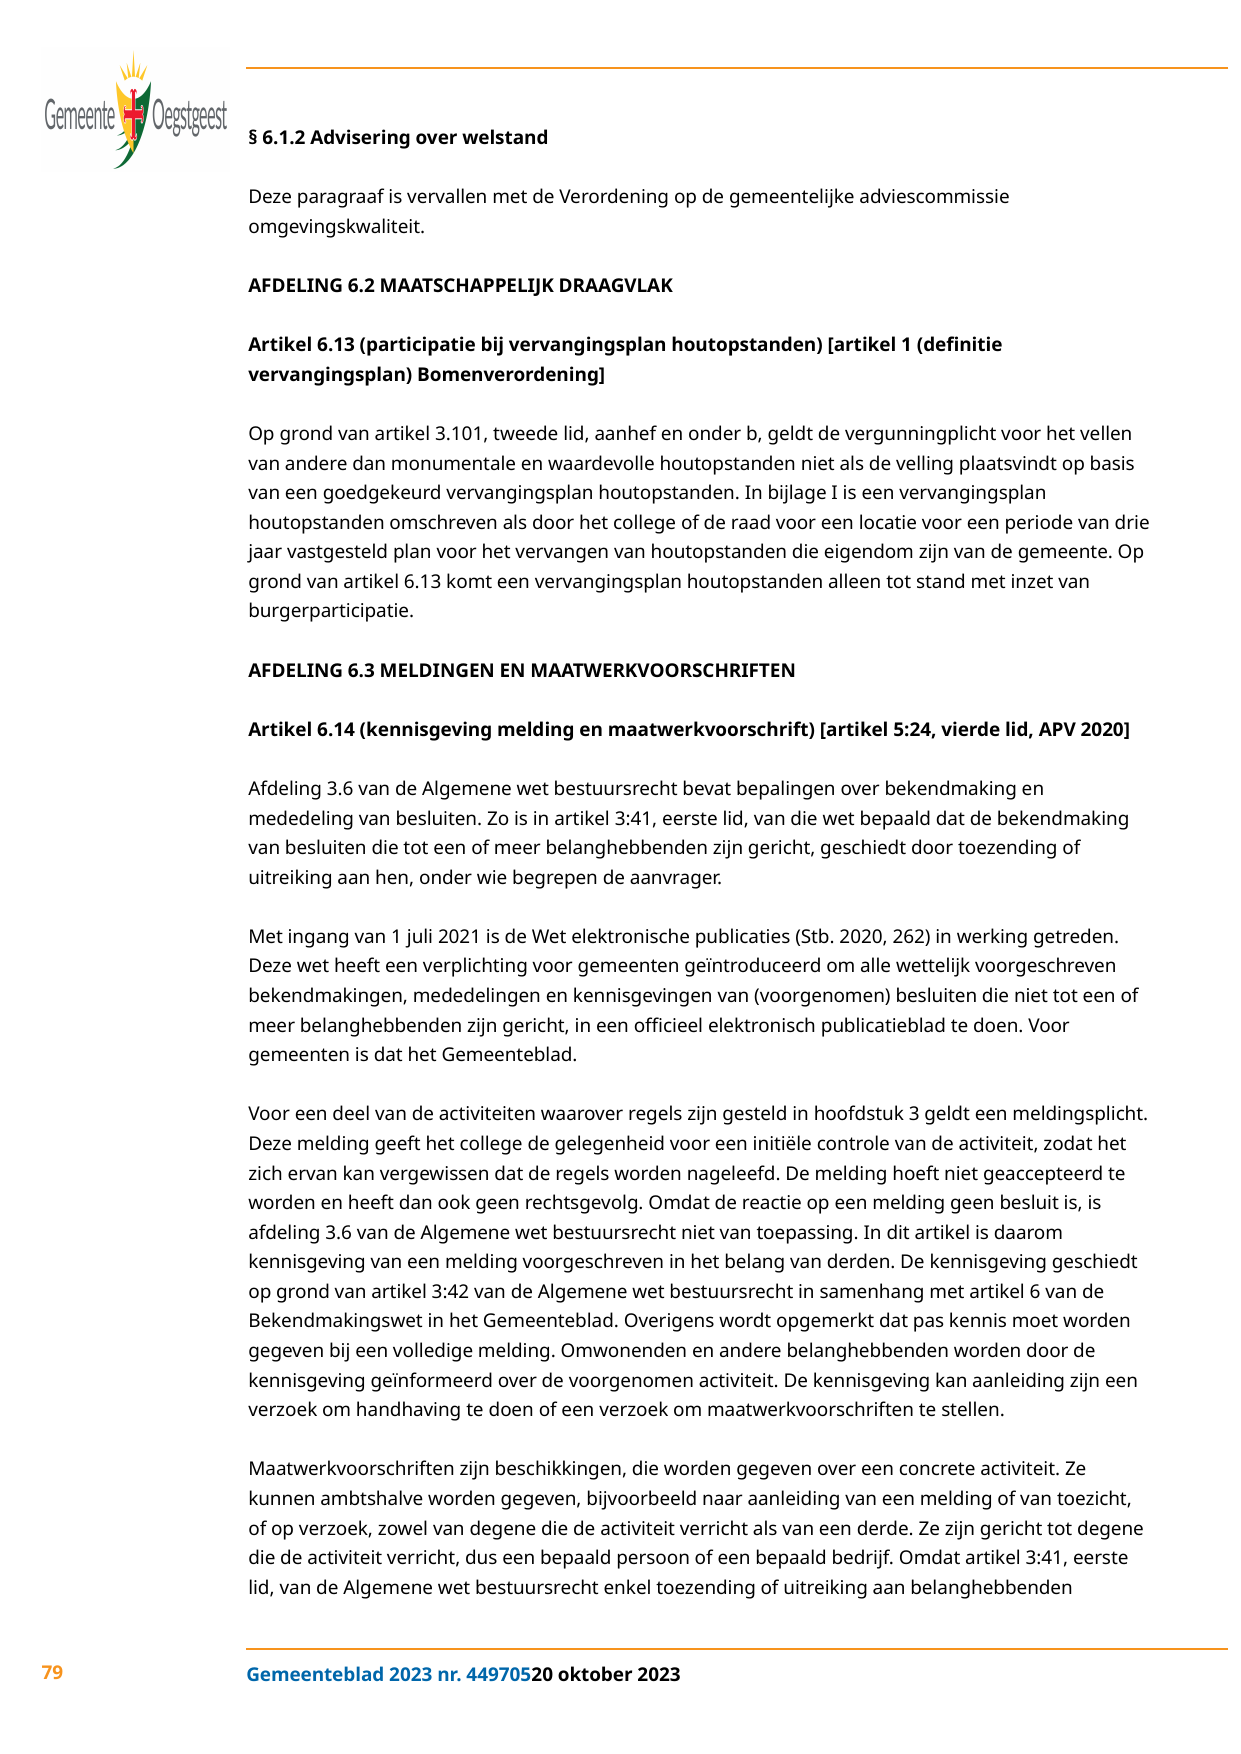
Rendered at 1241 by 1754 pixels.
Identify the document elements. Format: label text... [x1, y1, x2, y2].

text AFDELING 6.3 MELDINGEN EN MAATWERKVOORSCHRIFTEN [248, 657, 1152, 683]
text Op grond van artikel 3.101, tweede lid, aanhef en onder b, geldt de vergunningplicht voor het vellen van andere dan monumentale en waardevolle houtopstanden niet als de velling plaatsvindt op basis van een goedgekeurd vervangingsplan houtopstanden. In bijlage I is een vervangingsplan houtopstanden omschreven als door het college of de raad voor een locatie voor een periode van drie jaar vastgesteld plan voor het vervangen van houtopstanden die eigendom zijn van de gemeente. Op grond van artikel 6.13 komt een vervangingsplan houtopstanden alleen tot stand met inzet van burgerparticipatie. [248, 420, 1152, 623]
text Maatwerkvoorschriften zijn beschikkingen, die worden gegeven over een concrete activiteit. Ze kunnen ambtshalve worden gegeven, bijvoorbeeld naar aanleiding van een melding of van toezicht, of op verzoek, zowel van degene die de activiteit verricht als van een derde. Ze zijn gericht tot degene die de activiteit verricht, dus een bepaald persoon of een bepaald bedrijf. Omdat artikel 3:41, eerste lid, van de Algemene wet bestuursrecht enkel toezending of uitreiking aan belanghebbenden [248, 1456, 1152, 1600]
text Artikel 6.14 (kennisgeving melding en maatwerkvoorschrift) [artikel 5:24, vierde lid, APV 2020] [248, 716, 1152, 742]
text Met ingang van 1 juli 2021 is de Wet elektronische publicaties (Stb. 2020, 262) in werking getreden. Deze wet heeft een verplichting voor gemeenten geïntroduceerd om alle wettelijk voorgeschreven bekendmakingen, mededelingen en kennisgevingen van (voorgenomen) besluiten die niet tot een of meer belanghebbenden zijn gericht, in een officieel elektronisch publicatieblad te doen. Voor gemeenten is dat het Gemeenteblad. [248, 923, 1152, 1067]
text Voor een deel van de activiteiten waarover regels zijn gesteld in hoofdstuk 3 geldt een meldingsplicht. Deze melding geeft het college de gelegenheid voor een initiële controle van de activiteit, zodat het zich ervan kan vergewissen dat de regels worden nageleefd. De melding hoeft niet geaccepteerd te worden en heeft dan ook geen rechtsgevolg. Omdat de reactie op een melding geen besluit is, is afdeling 3.6 van de Algemene wet bestuursrecht niet van toepassing. In dit artikel is daarom kennisgeving van een melding voorgeschreven in het belang van derden. De kennisgeving geschiedt op grond van artikel 3:42 van de Algemene wet bestuursrecht in samenhang met artikel 6 van de Bekendmakingswet in het Gemeenteblad. Overigens wordt opgemerkt dat pas kennis moet worden gegeven bij een volledige melding. Omwonenden en andere belanghebbenden worden door de kennisgeving geïnformeerd over de voorgenomen activiteit. De kennisgeving kan aanleiding zijn een verzoek om handhaving te doen of een verzoek om maatwerkvoorschriften te stellen. [248, 1101, 1152, 1422]
picture [41, 47, 231, 172]
text AFDELING 6.2 MAATSCHAPPELIJK DRAAGVLAK [248, 272, 1152, 298]
text Afdeling 3.6 van de Algemene wet bestuursrecht bevat bepalingen over bekendmaking en mededeling van besluiten. Zo is in artikel 3:41, eerste lid, van die wet bepaald dat de bekendmaking van besluiten die tot een of meer belanghebbenden zijn gericht, geschiedt door toezending of uitreiking aan hen, onder wie begrepen de aanvrager. [248, 775, 1152, 890]
text § 6.1.2 Advisering over welstand [248, 124, 1152, 150]
text Deze paragraaf is vervallen met de Verordening op de gemeentelijke adviescommissie omgevingskwaliteit. [248, 183, 1152, 239]
text Artikel 6.13 (participatie bij vervangingsplan houtopstanden) [artikel 1 (definitie vervangingsplan) Bomenverordening] [248, 331, 1152, 387]
